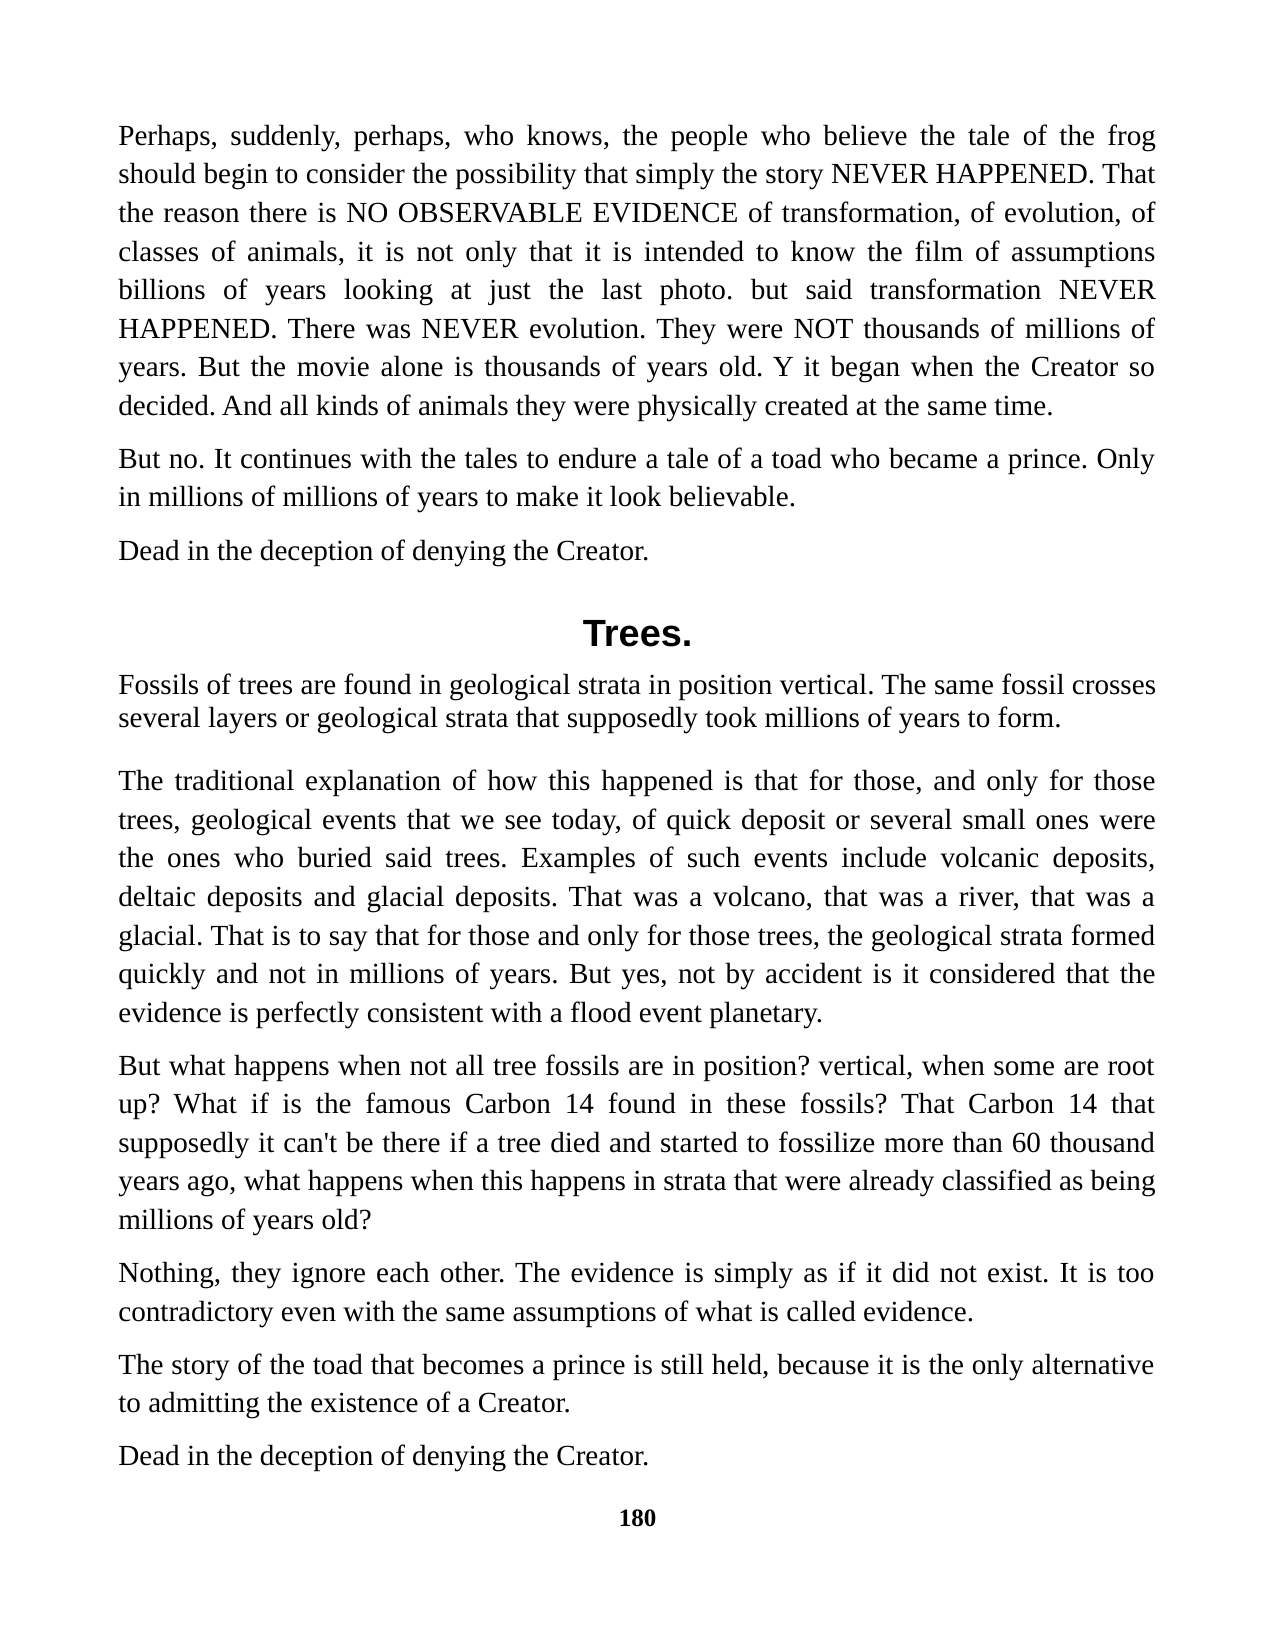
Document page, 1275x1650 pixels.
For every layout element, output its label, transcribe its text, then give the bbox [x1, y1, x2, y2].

text Fossils of trees are found in geological strata in position vertical. The same fossil crosses several layers or geological strata that supposedly took millions of years to form. [118, 667, 1157, 734]
text But what happens when not all tree fossils are in position? vertical, when some are root up? What if is the famous Carbon 14 found in these fossils? That Carbon 14 that supposedly it can't be there if a tree died and started to fossilize more than 60 thousand years ago, what happens when this happens in strata that were already classified as being millions of years old? [118, 1048, 1157, 1236]
text Nothing, they ignore each other. The evidence is simply as if it did not exist. It is too contradictory even with the same assumptions of what is called evidence. [118, 1255, 1157, 1327]
text Dead in the deception of denying the Creator. [118, 1438, 1157, 1472]
subtitle Trees. [118, 611, 1157, 654]
text Perhaps, suddenly, perhaps, who knows, the people who believe the tale of the frog should begin to consider the possibility that simply the story NEVER HAPPENED. That the reason there is NO OBSERVABLE EVIDENCE of transformation, of evolution, of classes of animals, it is not only that it is intended to know the film of assumptions billions of years looking at just the last photo. but said transformation NEVER HAPPENED. There was NEVER evolution. They were NOT thousands of millions of years. But the movie alone is thousands of years old. Y it began when the Creator so decided. And all kinds of animals they were physically created at the same time. [118, 118, 1157, 421]
text The traditional explanation of how this happened is that for those, and only for those trees, geological events that we see today, of quick deposit or several small ones were the ones who buried said trees. Examples of such events include volcanic deposits, deltaic deposits and glacial deposits. That was a volcano, that was a river, that was a glacial. That is to say that for those and only for those trees, the geological strata formed quickly and not in millions of years. But yes, not by accident is it considered that the evidence is perfectly consistent with a flood event planetary. [118, 763, 1157, 1028]
text Dead in the deception of denying the Creator. [118, 533, 1157, 566]
text The story of the toad that becomes a prince is still held, because it is the only alternative to admitting the existence of a Creator. [118, 1347, 1157, 1419]
text But no. It continues with the tales to endure a tale of a toad who became a prince. Only in millions of millions of years to make it look believable. [118, 441, 1157, 513]
